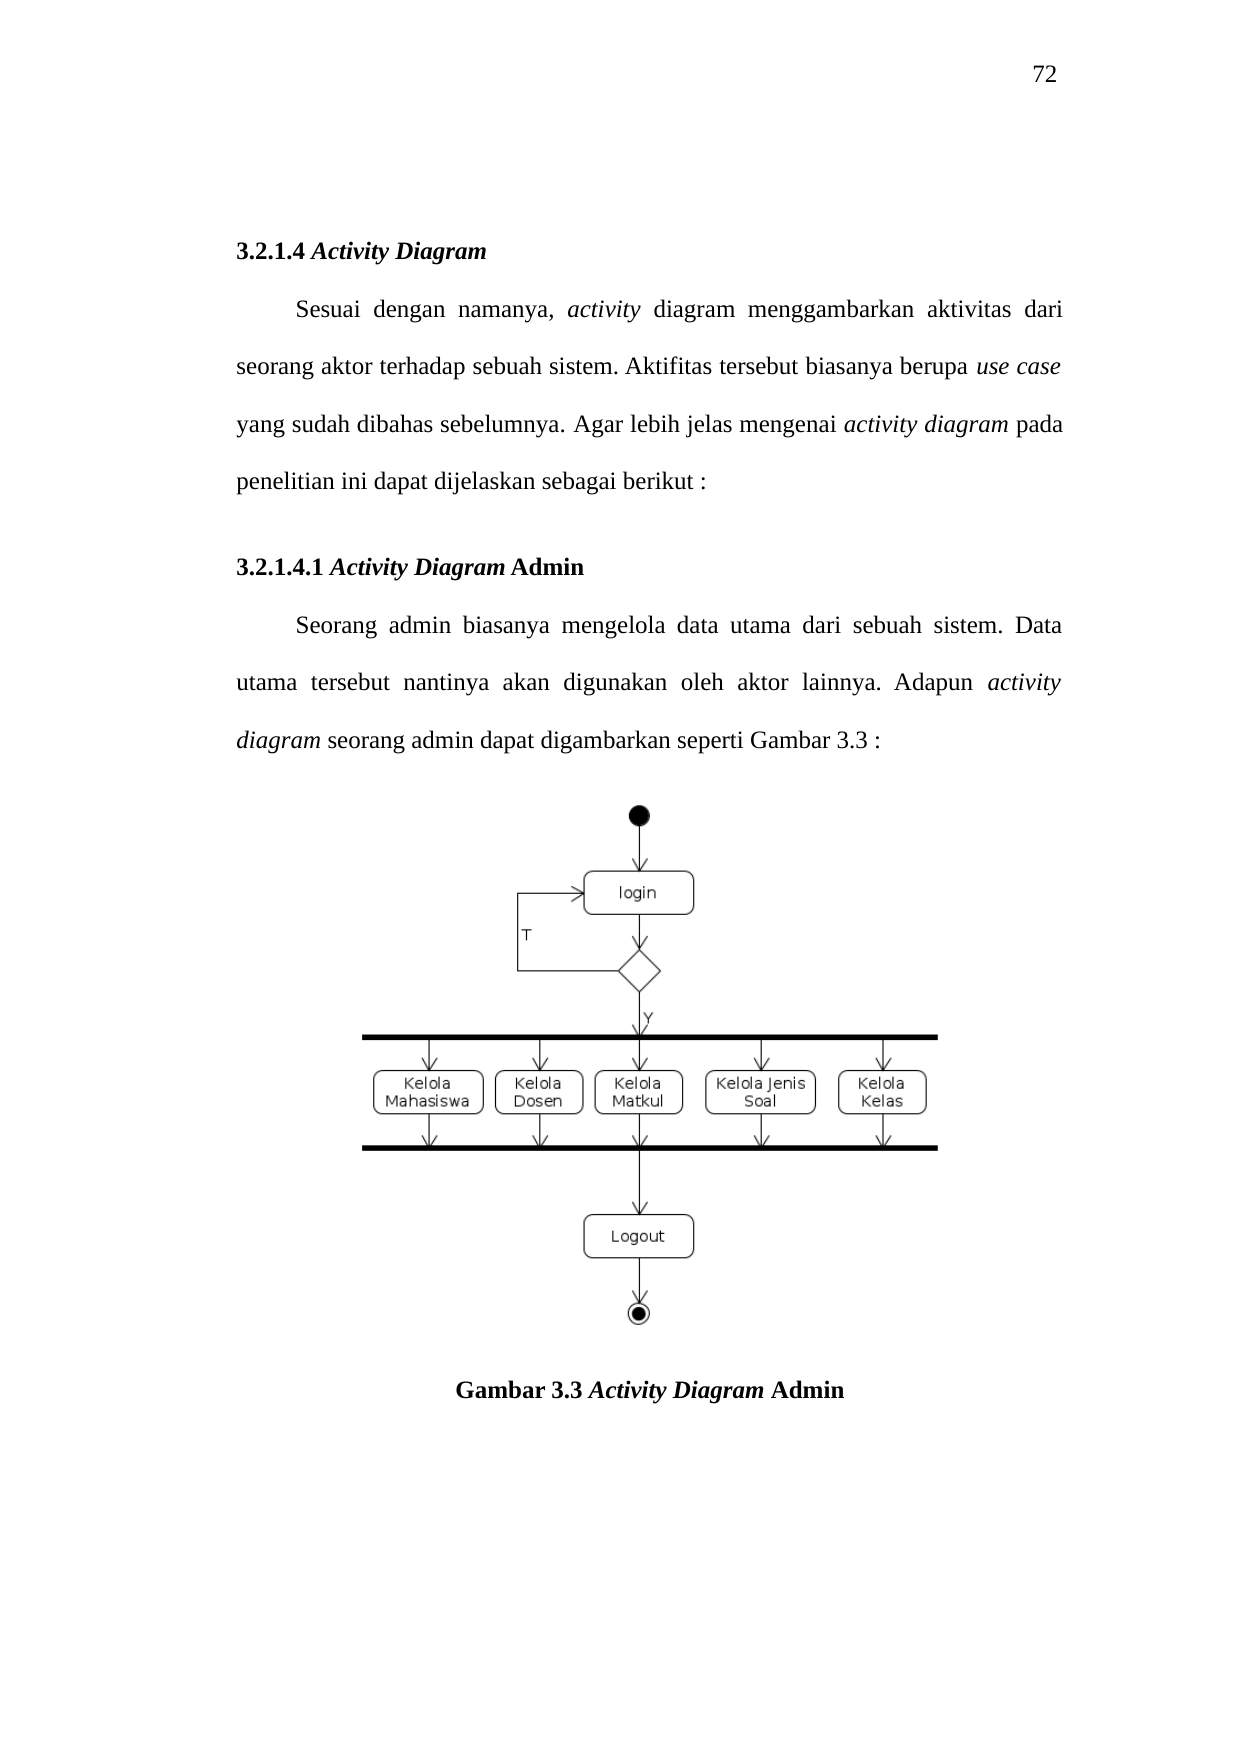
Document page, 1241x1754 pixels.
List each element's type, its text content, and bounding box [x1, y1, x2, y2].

text Seorang admin biasanya mengelola data utama dari sebuah sistem. Data utama tersebut nantinya akan digunakan oleh aktor lainnya. Adapun activity diagram seorang admin dapat digambarkan seperti Gambar 3.3 : [236, 610, 1063, 754]
text Sesuai dengan namanya, activity diagram menggambarkan aktivitas dari seorang aktor terhadap sebuah sistem. Aktifitas tersebut biasanya berupa use case yang sudah dibahas sebelumnya. Agar lebih jelas mengenai activity diagram pada penelitian ini dapat dijelaskan sebagai berikut : [236, 294, 1063, 495]
text Gambar 3.3 Activity Diagram Admin [236, 1347, 1063, 1404]
subtitle 3.2.1.4.1 Activity Diagram Admin [236, 552, 1063, 581]
subtitle 3.2.1.4 Activity Diagram [236, 236, 1063, 265]
picture [340, 782, 960, 1347]
